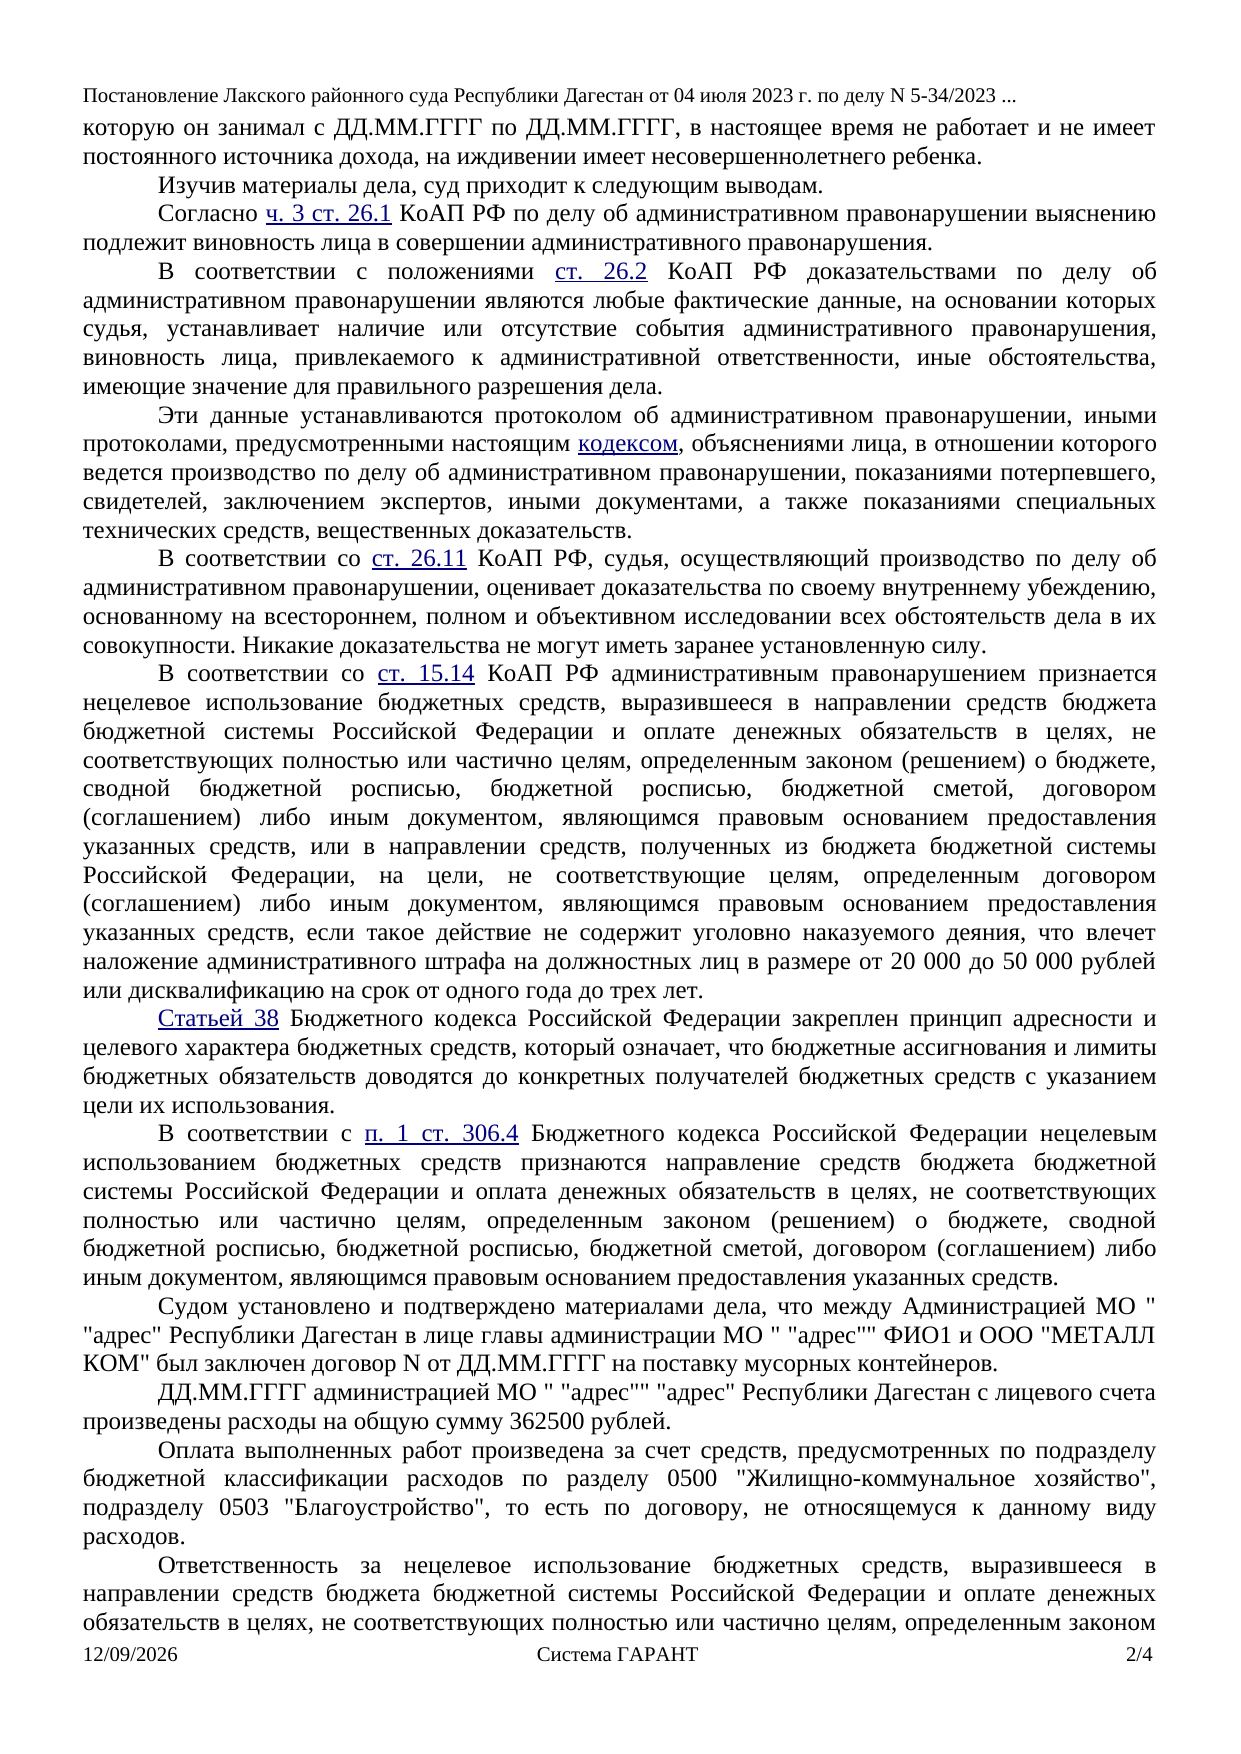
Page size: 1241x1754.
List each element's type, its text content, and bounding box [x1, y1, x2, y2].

text В соответствии со ст. 15.14 КоАП РФ административным правонарушением признается нецелевое использование бюджетных средств, выразившееся в направлении средств бюджета бюджетной системы Российской Федерации и оплате денежных обязательств в целях, не соответствующих полностью или частично целям, определенным законом (решением) о бюджете, сводной бюджетной росписью, бюджетной росписью, бюджетной сметой, договором (соглашением) либо иным документом, являющимся правовым основанием предоставления указанных средств, или в направлении средств, полученных из бюджета бюджетной системы Российской Федерации, на цели, не соответствующие целям, определенным договором (соглашением) либо иным документом, являющимся правовым основанием предоставления указанных средств, если такое действие не содержит уголовно наказуемого деяния, что влечет наложение административного штрафа на должностных лиц в размере от 20 000 до 50 000 рублей или дисквалификацию на срок от одного года до трех лет. [83, 658, 1157, 1003]
text В соответствии с положениями ст. 26.2 КоАП РФ доказательствами по делу об административном правонарушении являются любые фактические данные, на основании которых судья, устанавливает наличие или отсутствие события административного правонарушения, виновность лица, привлекаемого к административной ответственности, иные обстоятельства, имеющие значение для правильного разрешения дела. [83, 256, 1157, 400]
text Изучив материалы дела, суд приходит к следующим выводам. [83, 170, 1157, 198]
text которую он занимал с ДД.ММ.ГГГГ по ДД.ММ.ГГГГ, в настоящее время не работает и не имеет постоянного источника дохода, на иждивении имеет несовершеннолетнего ребенка. [83, 112, 1157, 170]
text В соответствии с п. 1 ст. 306.4 Бюджетного кодекса Российской Федерации нецелевым использованием бюджетных средств признаются направление средств бюджета бюджетной системы Российской Федерации и оплата денежных обязательств в целях, не соответствующих полностью или частично целям, определенным законом (решением) о бюджете, сводной бюджетной росписью, бюджетной росписью, бюджетной сметой, договором (соглашением) либо иным документом, являющимся правовым основанием предоставления указанных средств. [83, 1118, 1157, 1291]
text Согласно ч. 3 ст. 26.1 КоАП РФ по делу об административном правонарушении выяснению подлежит виновность лица в совершении административного правонарушения. [83, 198, 1157, 256]
text Эти данные устанавливаются протоколом об административном правонарушении, иными протоколами, предусмотренными настоящим кодексом, объяснениями лица, в отношении которого ведется производство по делу об административном правонарушении, показаниями потерпевшего, свидетелей, заключением экспертов, иными документами, а также показаниями специальных технических средств, вещественных доказательств. [83, 400, 1157, 543]
text ДД.ММ.ГГГГ администрацией МО " "адрес"" "адрес" Республики Дагестан с лицевого счета произведены расходы на общую сумму 362500 рублей. [83, 1377, 1157, 1435]
text Судом установлено и подтверждено материалами дела, что между Администрацией МО " "адрес" Республики Дагестан в лице главы администрации МО " "адрес"" ФИО1 и ООО "МЕТАЛЛ КОМ" был заключен договор N от ДД.ММ.ГГГГ на поставку мусорных контейнеров. [83, 1291, 1157, 1377]
text Статьей 38 Бюджетного кодекса Российской Федерации закреплен принцип адресности и целевого характера бюджетных средств, который означает, что бюджетные ассигнования и лимиты бюджетных обязательств доводятся до конкретных получателей бюджетных средств с указанием цели их использования. [83, 1003, 1157, 1118]
text Оплата выполненных работ произведена за счет средств, предусмотренных по подразделу бюджетной классификации расходов по разделу 0500 "Жилищно-коммунальное хозяйство", подразделу 0503 "Благоустройство", то есть по договору, не относящемуся к данному виду расходов. [83, 1435, 1157, 1550]
text В соответствии со ст. 26.11 КоАП РФ, судья, осуществляющий производство по делу об административном правонарушении, оценивает доказательства по своему внутреннему убеждению, основанному на всестороннем, полном и объективном исследовании всех обстоятельств дела в их совокупности. Никакие доказательства не могут иметь заранее установленную силу. [83, 543, 1157, 658]
text Ответственность за нецелевое использование бюджетных средств, выразившееся в направлении средств бюджета бюджетной системы Российской Федерации и оплате денежных обязательств в целях, не соответствующих полностью или частично целям, определенным законом [83, 1550, 1157, 1636]
